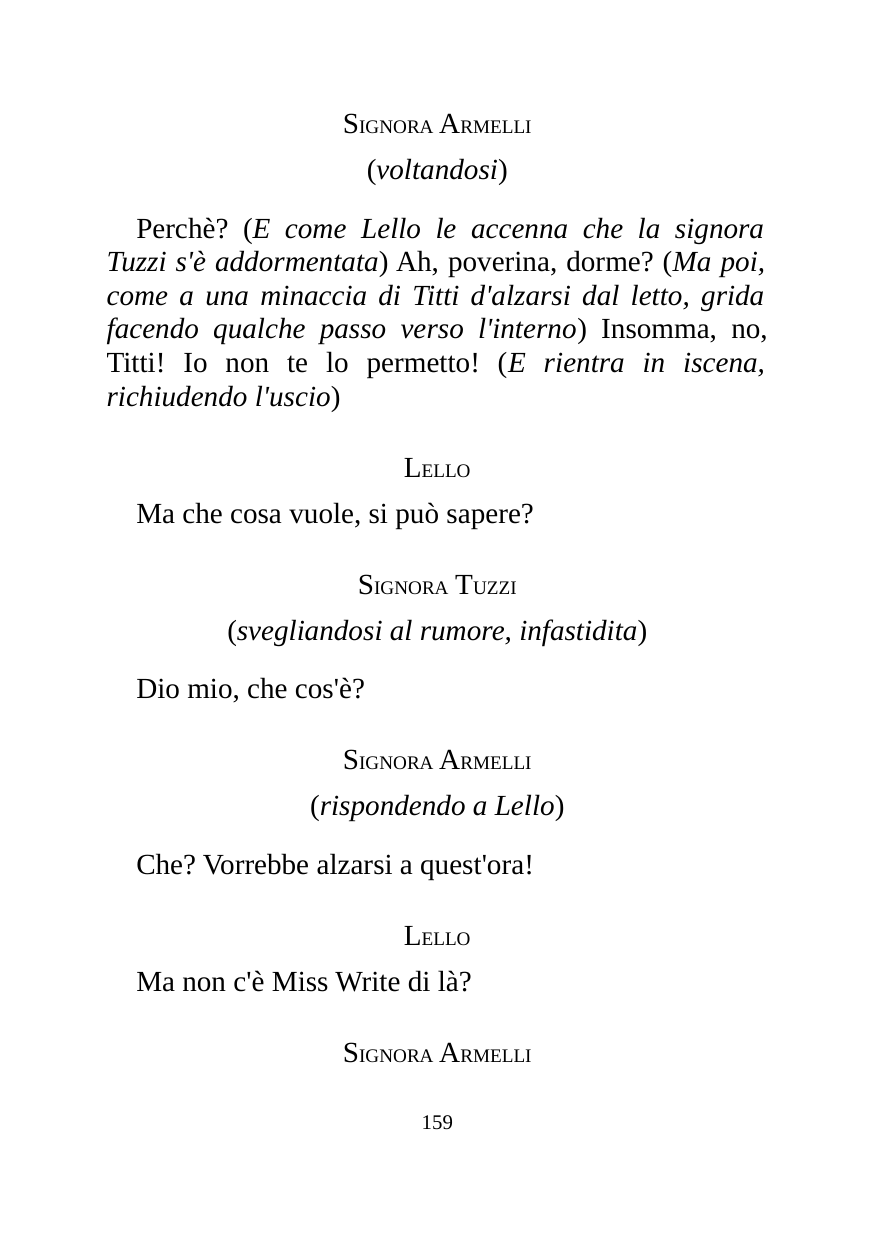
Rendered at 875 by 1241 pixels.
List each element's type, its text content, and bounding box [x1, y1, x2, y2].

text Lello [106, 450, 768, 483]
text (rispondendo a Lello) [106, 788, 768, 822]
text Ma che cosa vuole, si può sapere? [106, 496, 768, 529]
text Perchè? (E come Lello le accenna che la signora Tuzzi s'è addormentata) Ah, poverina, dorme? (Ma poi, come a una minaccia di Titti d'alzarsi dal letto, grida facendo qualche passo verso l'interno) Insomma, no, Titti! Io non te lo permetto! (E rientra in iscena, richiudendo l'uscio) [106, 211, 768, 412]
text Che? Vorrebbe alzarsi a quest'ora! [106, 847, 768, 881]
text Signora Armelli [106, 106, 768, 140]
text Signora Armelli [106, 742, 768, 776]
text Signora Tuzzi [106, 567, 768, 600]
text Signora Armelli [106, 1035, 768, 1069]
text (voltandosi) [106, 152, 768, 186]
text Dio mio, che cos'è? [106, 671, 768, 705]
text Lello [106, 918, 768, 952]
text Ma non c'è Miss Write di là? [106, 964, 768, 998]
text (svegliandosi al rumore, infastidita) [106, 613, 768, 646]
